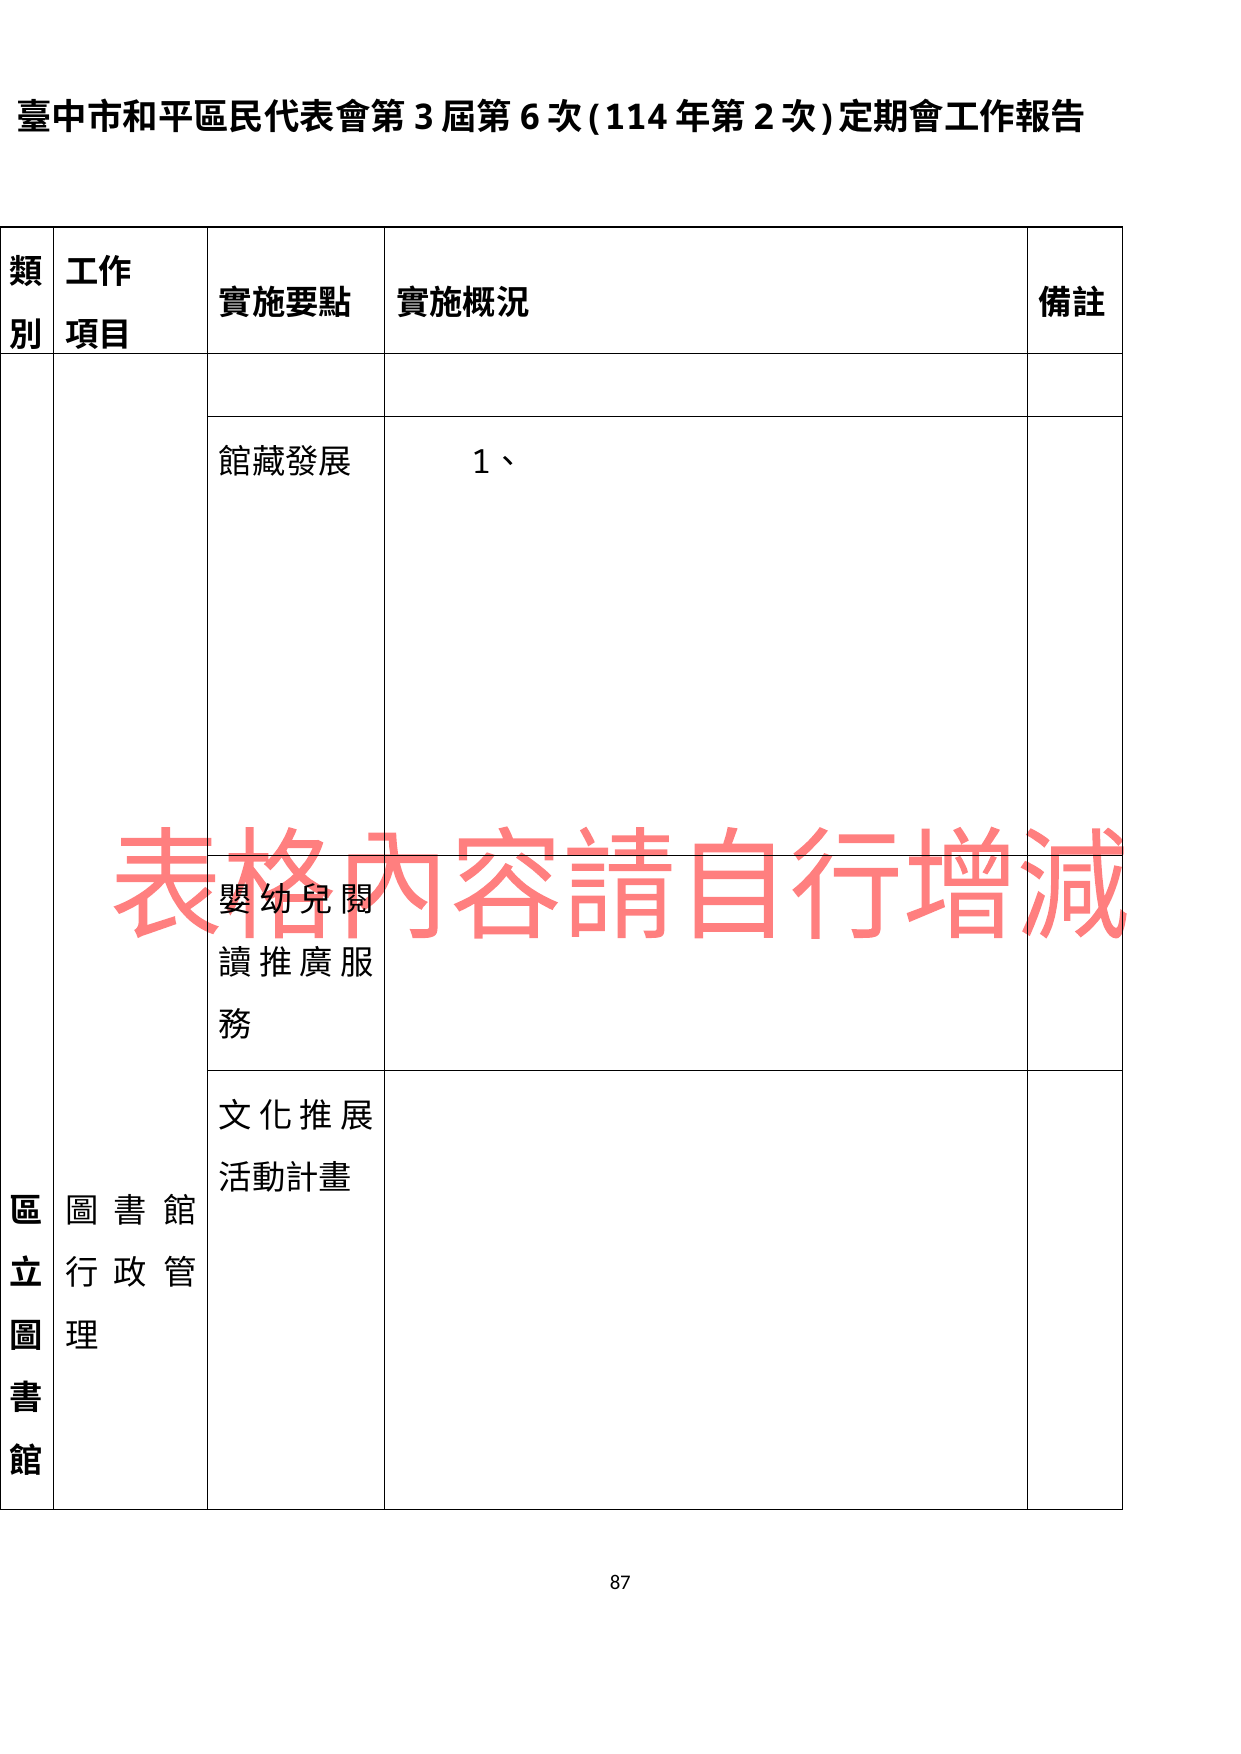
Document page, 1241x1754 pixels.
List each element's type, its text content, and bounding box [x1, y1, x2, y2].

table_header 工作 項目 [54, 228, 207, 352]
table_header 類別 [1, 228, 53, 352]
table_header 備註 [1028, 228, 1122, 352]
table_cell [385, 354, 1027, 416]
table_cell [1102, 856, 1122, 892]
table_cell [980, 856, 1001, 878]
table_cell [1108, 871, 1122, 927]
table_cell 區 立 圖書館 [1, 354, 53, 1509]
table_cell [468, 847, 544, 854]
table_cell [1028, 856, 1122, 1070]
table_cell [385, 1071, 1027, 1509]
table_cell [385, 841, 389, 854]
table_cell [704, 856, 763, 870]
table_cell 文化推展活動計畫 [208, 1071, 384, 1509]
table_cell 館藏發展 [208, 417, 384, 854]
table_cell [1028, 417, 1122, 854]
table_header 實施概況 [385, 228, 1027, 352]
table_cell [704, 906, 763, 923]
table_cell [1028, 354, 1122, 416]
table_cell [1028, 1071, 1122, 1509]
table_cell [385, 417, 1027, 854]
table_cell [704, 880, 763, 896]
table_cell [952, 856, 972, 878]
table_cell [208, 354, 384, 416]
table_cell 嬰幼兒閱讀推廣服務 [208, 856, 384, 1070]
table_cell [385, 856, 1027, 1070]
table_cell 圖書館行政管理 [54, 354, 207, 1509]
table_header 實施要點 [208, 228, 384, 352]
